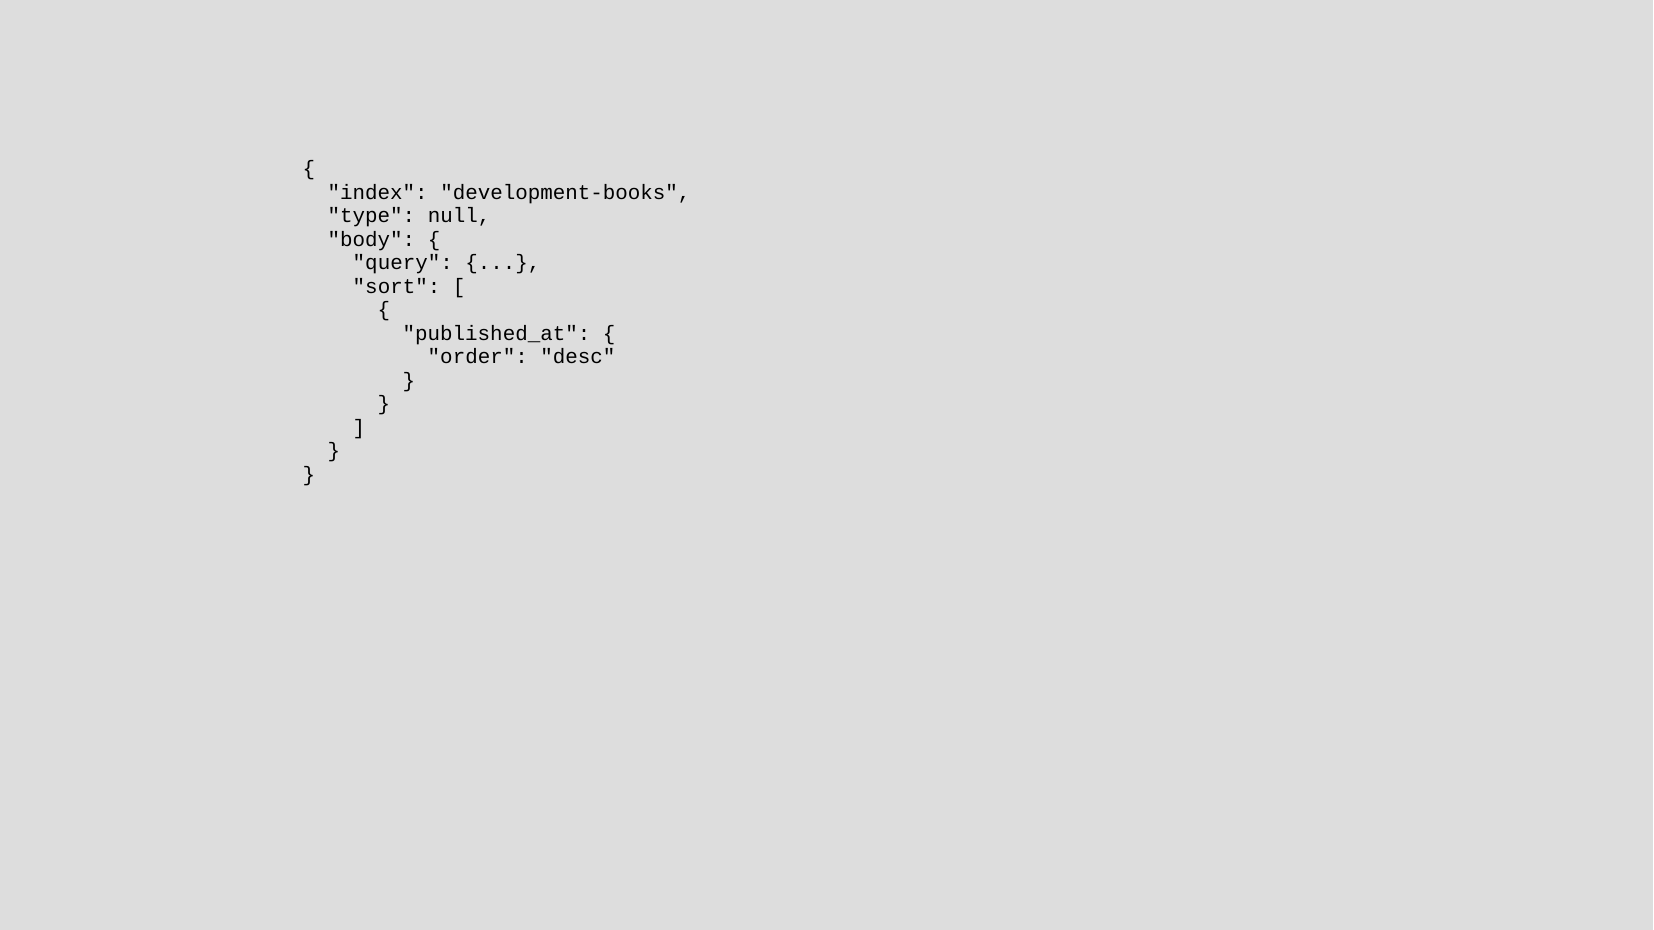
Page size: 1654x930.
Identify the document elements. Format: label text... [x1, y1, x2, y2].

text_box { "index": "development-books", "type": null, "body": { "query": {...}, "sort": [ { "published_at": { "order": "desc" } } ] } } [288, 151, 1246, 796]
